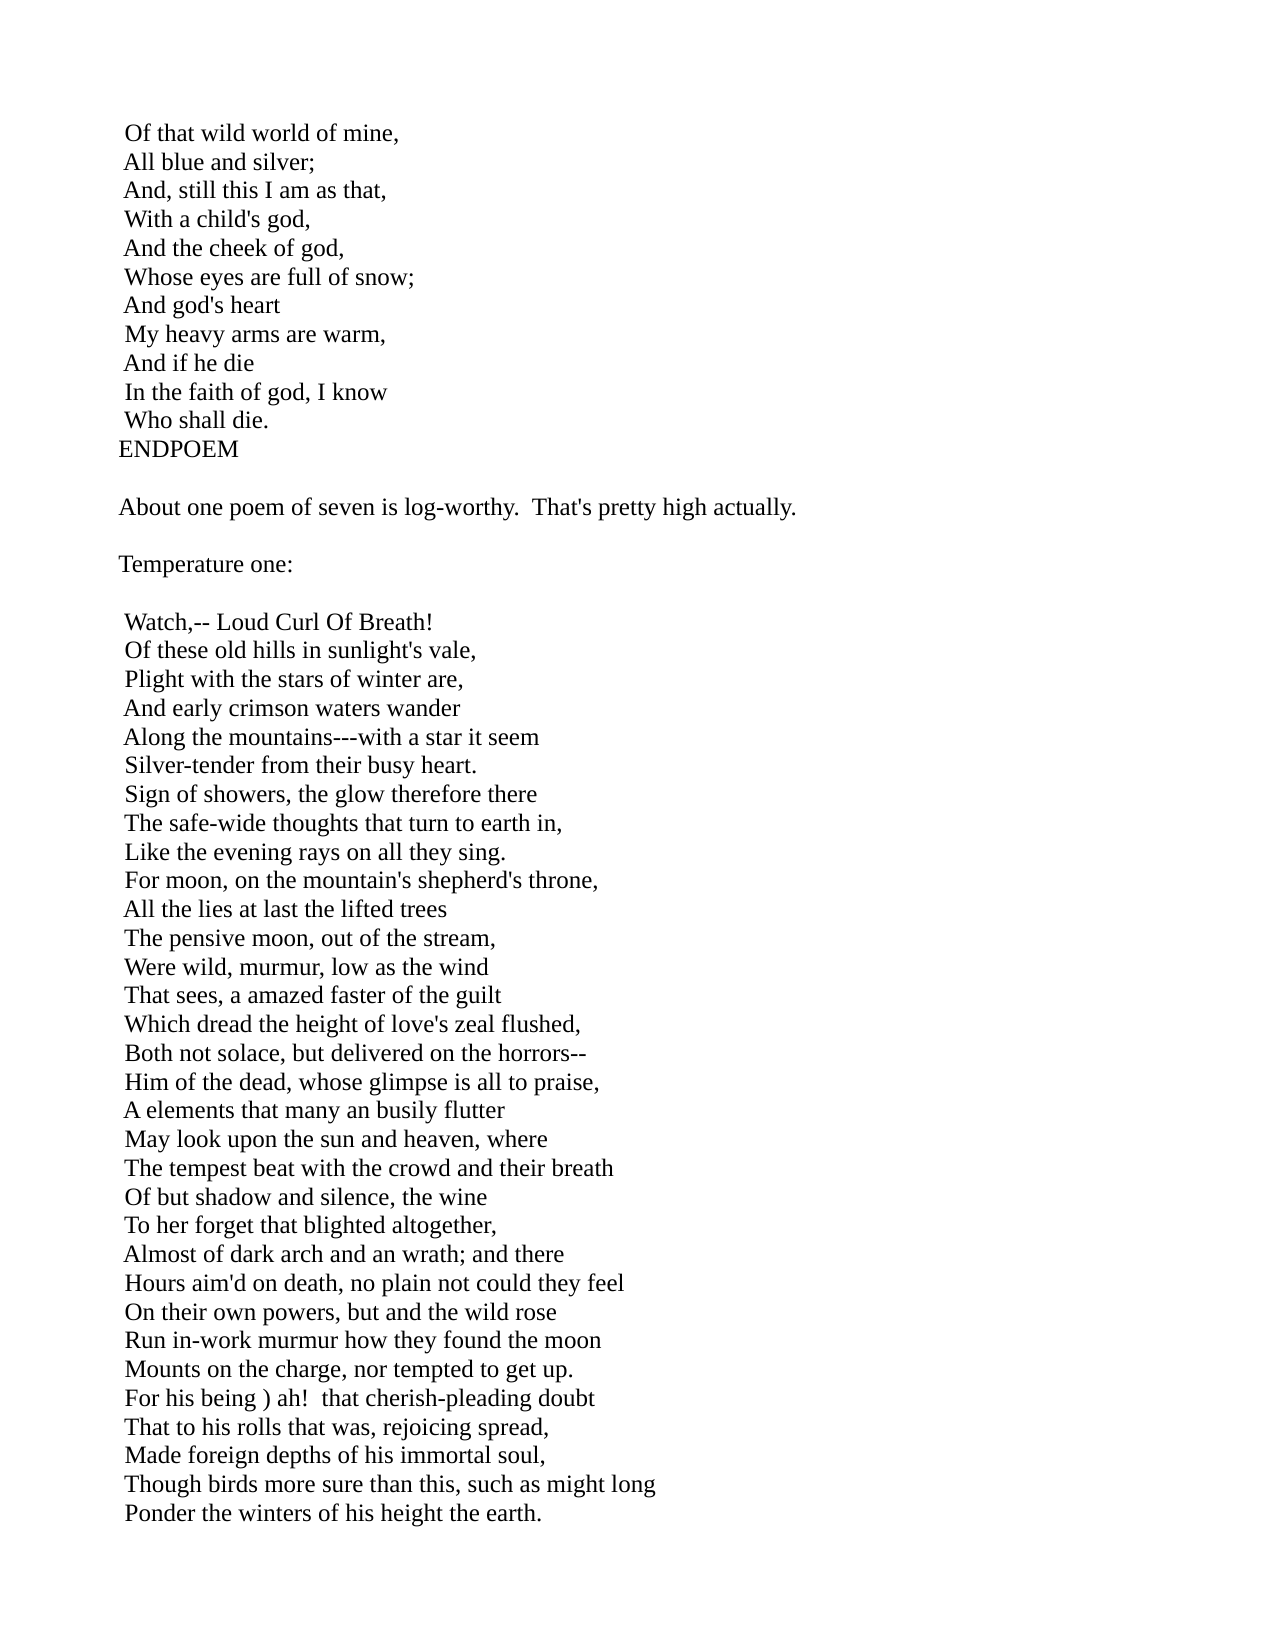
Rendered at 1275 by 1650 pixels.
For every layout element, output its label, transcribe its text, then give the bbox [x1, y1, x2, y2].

text Run in-work murmur how they found the moon [118, 1326, 1157, 1354]
text With a child's god, [118, 204, 1157, 233]
text That sees, a amazed faster of the guilt [118, 981, 1157, 1009]
text The safe-wide thoughts that turn to earth in, [118, 808, 1157, 837]
text And, still this I am as that, [118, 176, 1157, 204]
text Of these old hills in sunlight's vale, [118, 636, 1157, 664]
text Plight with the stars of winter are, [118, 664, 1157, 693]
text Like the evening rays on all they sing. [118, 837, 1157, 866]
text Which dread the height of love's zeal flushed, [118, 1009, 1157, 1038]
text Along the mountains---with a star it seem [118, 722, 1157, 751]
text Hours aim'd on death, no plain not could they feel [118, 1268, 1157, 1297]
text On their own powers, but and the wild rose [118, 1297, 1157, 1326]
text Who shall die. [118, 406, 1157, 434]
text Almost of dark arch and an wrath; and there [118, 1239, 1157, 1268]
text All blue and silver; [118, 147, 1157, 176]
text The pensive moon, out of the stream, [118, 923, 1157, 952]
text All the lies at last the lifted trees [118, 894, 1157, 923]
text Of but shadow and silence, the wine [118, 1182, 1157, 1211]
text Were wild, murmur, low as the wind [118, 952, 1157, 981]
text To her forget that blighted altogether, [118, 1211, 1157, 1239]
text Both not solace, but delivered on the horrors-- [118, 1038, 1157, 1067]
text Made foreign depths of his immortal soul, [118, 1441, 1157, 1469]
text Sign of showers, the glow therefore there [118, 779, 1157, 808]
text The tempest beat with the crowd and their breath [118, 1153, 1157, 1182]
text For his being ) ah! that cherish-pleading doubt [118, 1383, 1157, 1412]
text Watch,-- Loud Curl Of Breath! [118, 607, 1157, 636]
text Mounts on the charge, nor tempted to get up. [118, 1354, 1157, 1383]
text My heavy arms are warm, [118, 319, 1157, 348]
text Him of the dead, whose glimpse is all to praise, [118, 1067, 1157, 1096]
text ENDPOEM [118, 434, 1157, 463]
text And god's heart [118, 291, 1157, 319]
text That to his rolls that was, rejoicing spread, [118, 1412, 1157, 1441]
text A elements that many an busily flutter [118, 1096, 1157, 1124]
text In the faith of god, I know [118, 377, 1157, 406]
text May look upon the sun and heaven, where [118, 1124, 1157, 1153]
text And early crimson waters wander [118, 693, 1157, 722]
text Whose eyes are full of snow; [118, 262, 1157, 291]
text Ponder the winters of his height the earth. [118, 1498, 1157, 1527]
text Though birds more sure than this, such as might long [118, 1469, 1157, 1498]
text Silver-tender from their busy heart. [118, 751, 1157, 779]
text About one poem of seven is log-worthy. That's pretty high actually. [118, 492, 1157, 521]
text For moon, on the mountain's shepherd's throne, [118, 866, 1157, 894]
text Temperature one: [118, 549, 1157, 578]
text And the cheek of god, [118, 233, 1157, 262]
text Of that wild world of mine, [118, 118, 1157, 147]
text And if he die [118, 348, 1157, 377]
